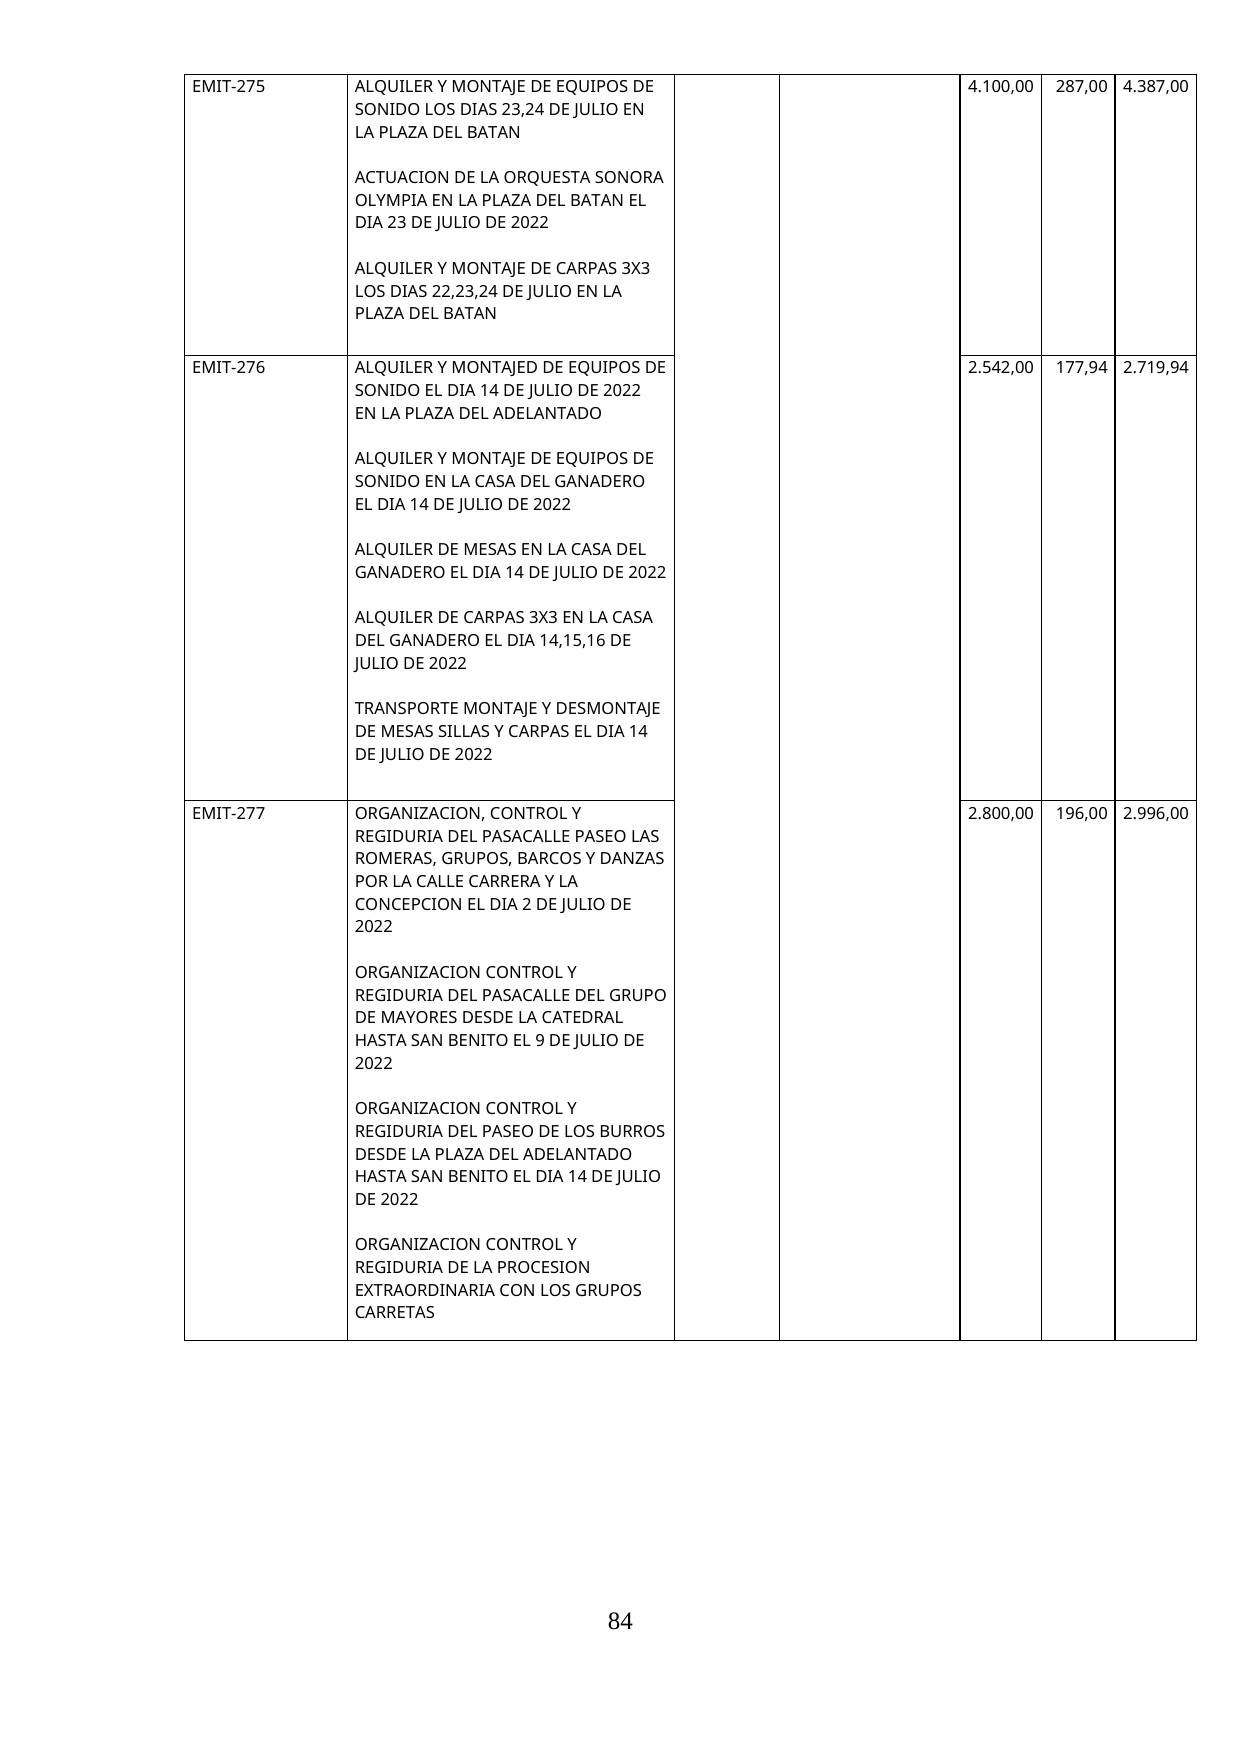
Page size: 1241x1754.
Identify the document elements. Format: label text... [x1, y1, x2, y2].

table_cell 4.387,00 [1116, 75, 1196, 355]
table_cell EMIT-277 [185, 801, 347, 1339]
table_cell 2.996,00 [1116, 801, 1196, 1339]
table_cell ALQUILER Y MONTAJED DE EQUIPOS DE SONIDO EL DIA 14 DE JULIO DE 2022 EN LA PLAZA DEL ADELANTADO ALQUILER Y MONTAJE DE EQUIPOS DE SONIDO EN LA CASA DEL GANADERO EL DIA 14 DE JULIO DE 2022 ALQUILER DE MESAS EN LA CASA DEL GANADERO EL DIA 14 DE JULIO DE 2022 ALQUILER DE CARPAS 3X3 EN LA CASA DEL GANADERO EL DIA 14,15,16 DE JULIO DE 2022 TRANSPORTE MONTAJE Y DESMONTAJE DE MESAS SILLAS Y CARPAS EL DIA 14 DE JULIO DE 2022 [348, 356, 674, 800]
table_cell EMIT-275 [185, 75, 347, 355]
table_cell 177,94 [1042, 356, 1114, 800]
table_cell ORGANIZACION, CONTROL Y REGIDURIA DEL PASACALLE PASEO LAS ROMERAS, GRUPOS, BARCOS Y DANZAS POR LA CALLE CARRERA Y LA CONCEPCION EL DIA 2 DE JULIO DE 2022 ORGANIZACION CONTROL Y REGIDURIA DEL PASACALLE DEL GRUPO DE MAYORES DESDE LA CATEDRAL HASTA SAN BENITO EL 9 DE JULIO DE 2022 ORGANIZACION CONTROL Y REGIDURIA DEL PASEO DE LOS BURROS DESDE LA PLAZA DEL ADELANTADO HASTA SAN BENITO EL DIA 14 DE JULIO DE 2022 ORGANIZACION CONTROL Y REGIDURIA DE LA PROCESION EXTRAORDINARIA CON LOS GRUPOS CARRETAS [348, 801, 674, 1339]
table_cell ALQUILER Y MONTAJE DE EQUIPOS DE SONIDO LOS DIAS 23,24 DE JULIO EN LA PLAZA DEL BATAN ACTUACION DE LA ORQUESTA SONORA OLYMPIA EN LA PLAZA DEL BATAN EL DIA 23 DE JULIO DE 2022 ALQUILER Y MONTAJE DE CARPAS 3X3 LOS DIAS 22,23,24 DE JULIO EN LA PLAZA DEL BATAN [348, 75, 674, 355]
table_cell 196,00 [1042, 801, 1114, 1339]
table_cell 287,00 [1042, 75, 1114, 355]
table_cell 2.542,00 [961, 356, 1041, 800]
table_cell 4.100,00 [961, 75, 1041, 355]
table_cell [675, 75, 779, 1339]
table_cell 2.719,94 [1116, 356, 1196, 800]
table_cell EMIT-276 [185, 356, 347, 800]
table_cell 2.800,00 [961, 801, 1041, 1339]
table_cell [780, 75, 959, 1339]
